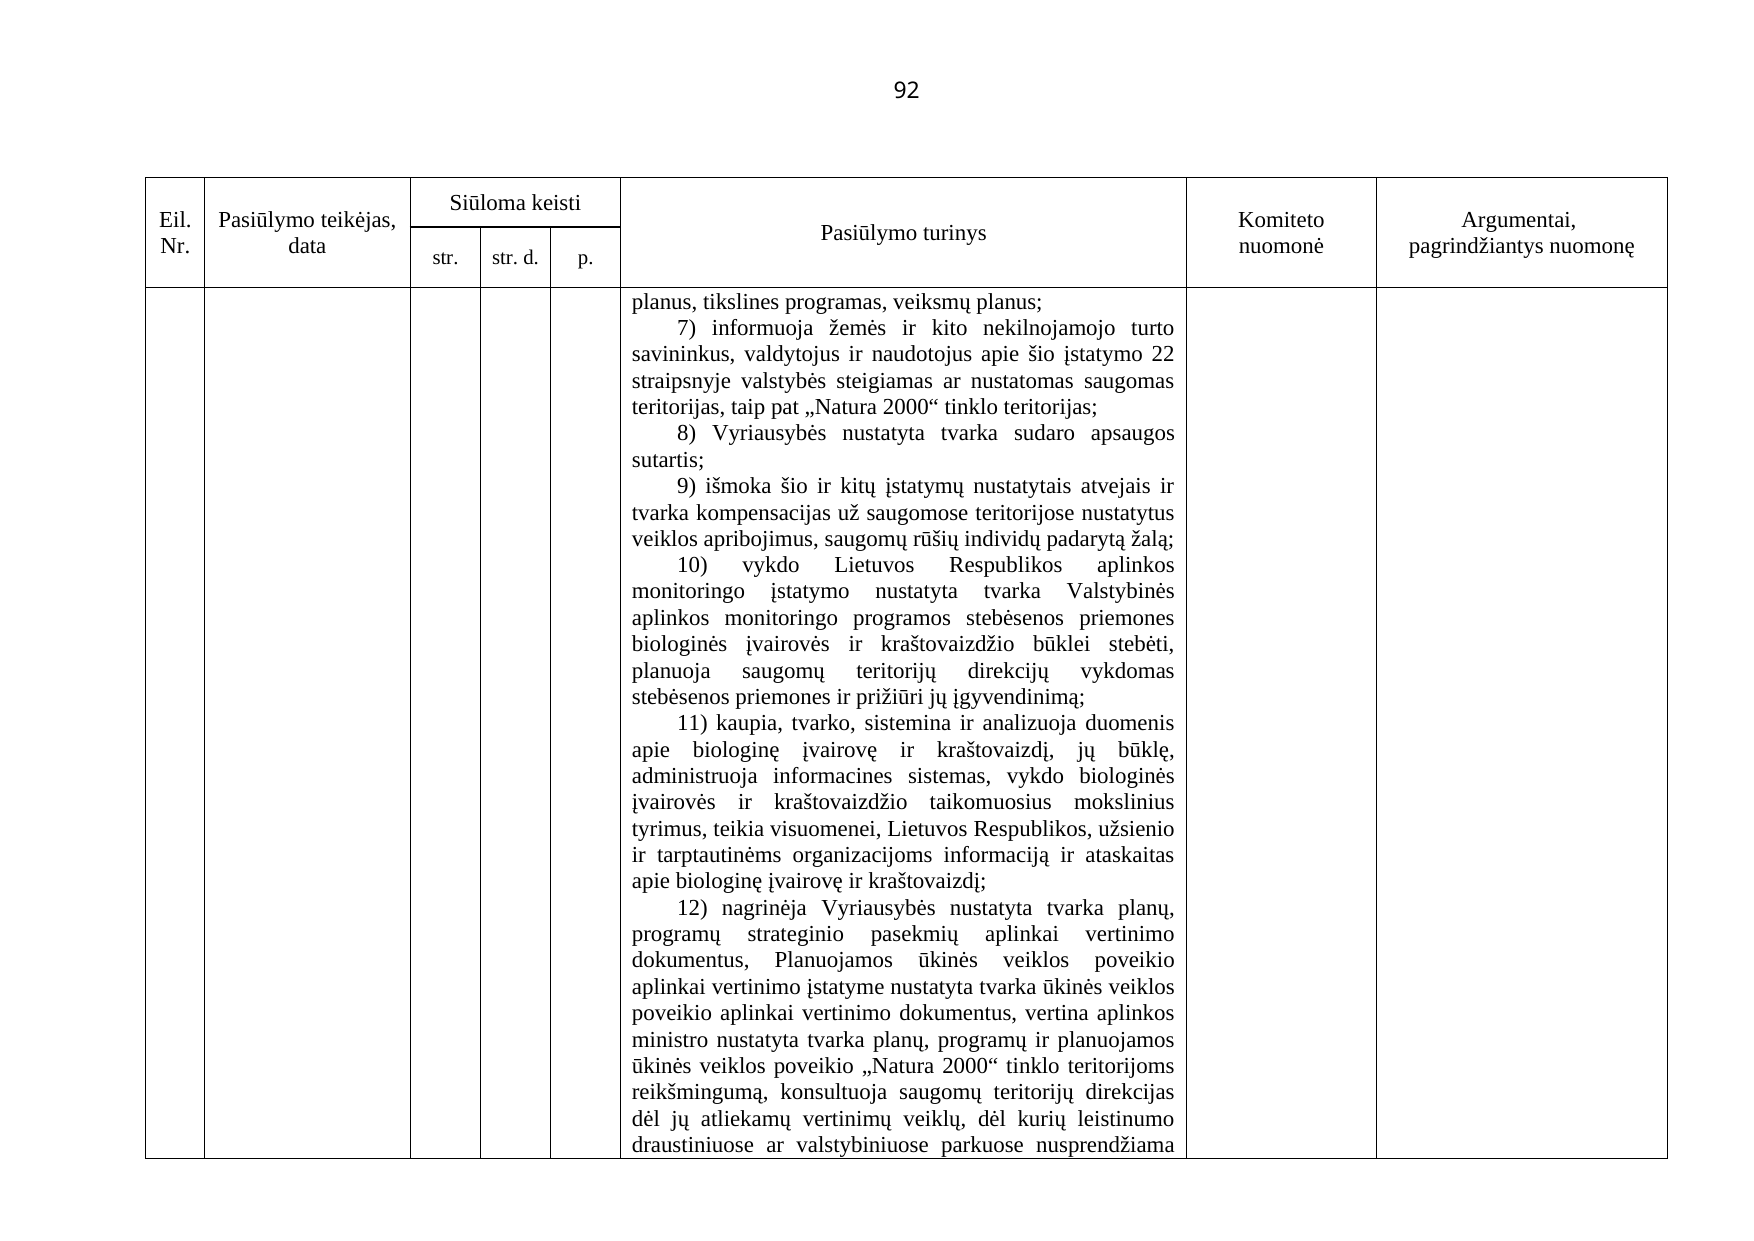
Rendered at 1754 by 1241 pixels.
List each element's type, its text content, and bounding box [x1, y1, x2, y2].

table_cell [1187, 288, 1376, 1157]
table_cell planus, tikslines programas, veiksmų planus; 7) informuoja žemės ir kito nekilnojamojo turto savininkus, valdytojus ir naudotojus apie šio įstatymo 22 straipsnyje valstybės steigiamas ar nustatomas saugomas teritorijas, taip pat „Natura 2000“ tinklo teritorijas; 8) Vyriausybės nustatyta tvarka sudaro apsaugos sutartis; 9) išmoka šio ir kitų įstatymų nustatytais atvejais ir tvarka kompensacijas už saugomose teritorijose nustatytus veiklos apribojimus, saugomų rūšių individų padarytą žalą; 10) vykdo Lietuvos Respublikos aplinkos monitoringo įstatymo nustatyta tvarka Valstybinės aplinkos monitoringo programos stebėsenos priemones biologinės įvairovės ir kraštovaizdžio būklei stebėti, planuoja saugomų teritorijų direkcijų vykdomas stebėsenos priemones ir prižiūri jų įgyvendinimą; 11) kaupia, tvarko, sistemina ir analizuoja duomenis apie biologinę įvairovę ir kraštovaizdį, jų būklę, administruoja informacines sistemas, vykdo biologinės įvairovės ir kraštovaizdžio taikomuosius mokslinius tyrimus, teikia visuomenei, Lietuvos Respublikos, užsienio ir tarptautinėms organizacijoms informaciją ir ataskaitas apie biologinę įvairovę ir kraštovaizdį; 12) nagrinėja Vyriausybės nustatyta tvarka planų, programų strateginio pasekmių aplinkai vertinimo dokumentus, Planuojamos ūkinės veiklos poveikio aplinkai vertinimo įstatyme nustatyta tvarka ūkinės veiklos poveikio aplinkai vertinimo dokumentus, vertina aplinkos ministro nustatyta tvarka planų, programų ir planuojamos ūkinės veiklos poveikio „Natura 2000“ tinklo teritorijoms reikšmingumą, konsultuoja saugomų teritorijų direkcijas dėl jų atliekamų vertinimų veiklų, dėl kurių leistinumo draustiniuose ar valstybiniuose parkuose nusprendžiama [621, 288, 1186, 1157]
table_header Pasiūlymo teikėjas, data [205, 178, 410, 287]
table_header Siūloma keisti [411, 178, 620, 226]
table_header Argumentai, pagrindžiantys nuomonę [1377, 178, 1667, 287]
table_cell [551, 288, 620, 1157]
table_cell str. d. [481, 228, 550, 287]
table_header Eil. Nr. [146, 178, 204, 287]
table_header Pasiūlymo turinys [621, 178, 1186, 287]
table_cell [1377, 288, 1667, 1157]
table_cell [481, 288, 550, 1157]
table_cell [411, 288, 480, 1157]
table_cell [205, 288, 410, 1157]
table_cell str. [411, 228, 480, 287]
table_header Komiteto nuomonė [1187, 178, 1376, 287]
table_cell p. [551, 228, 620, 287]
table_cell [146, 288, 204, 1157]
